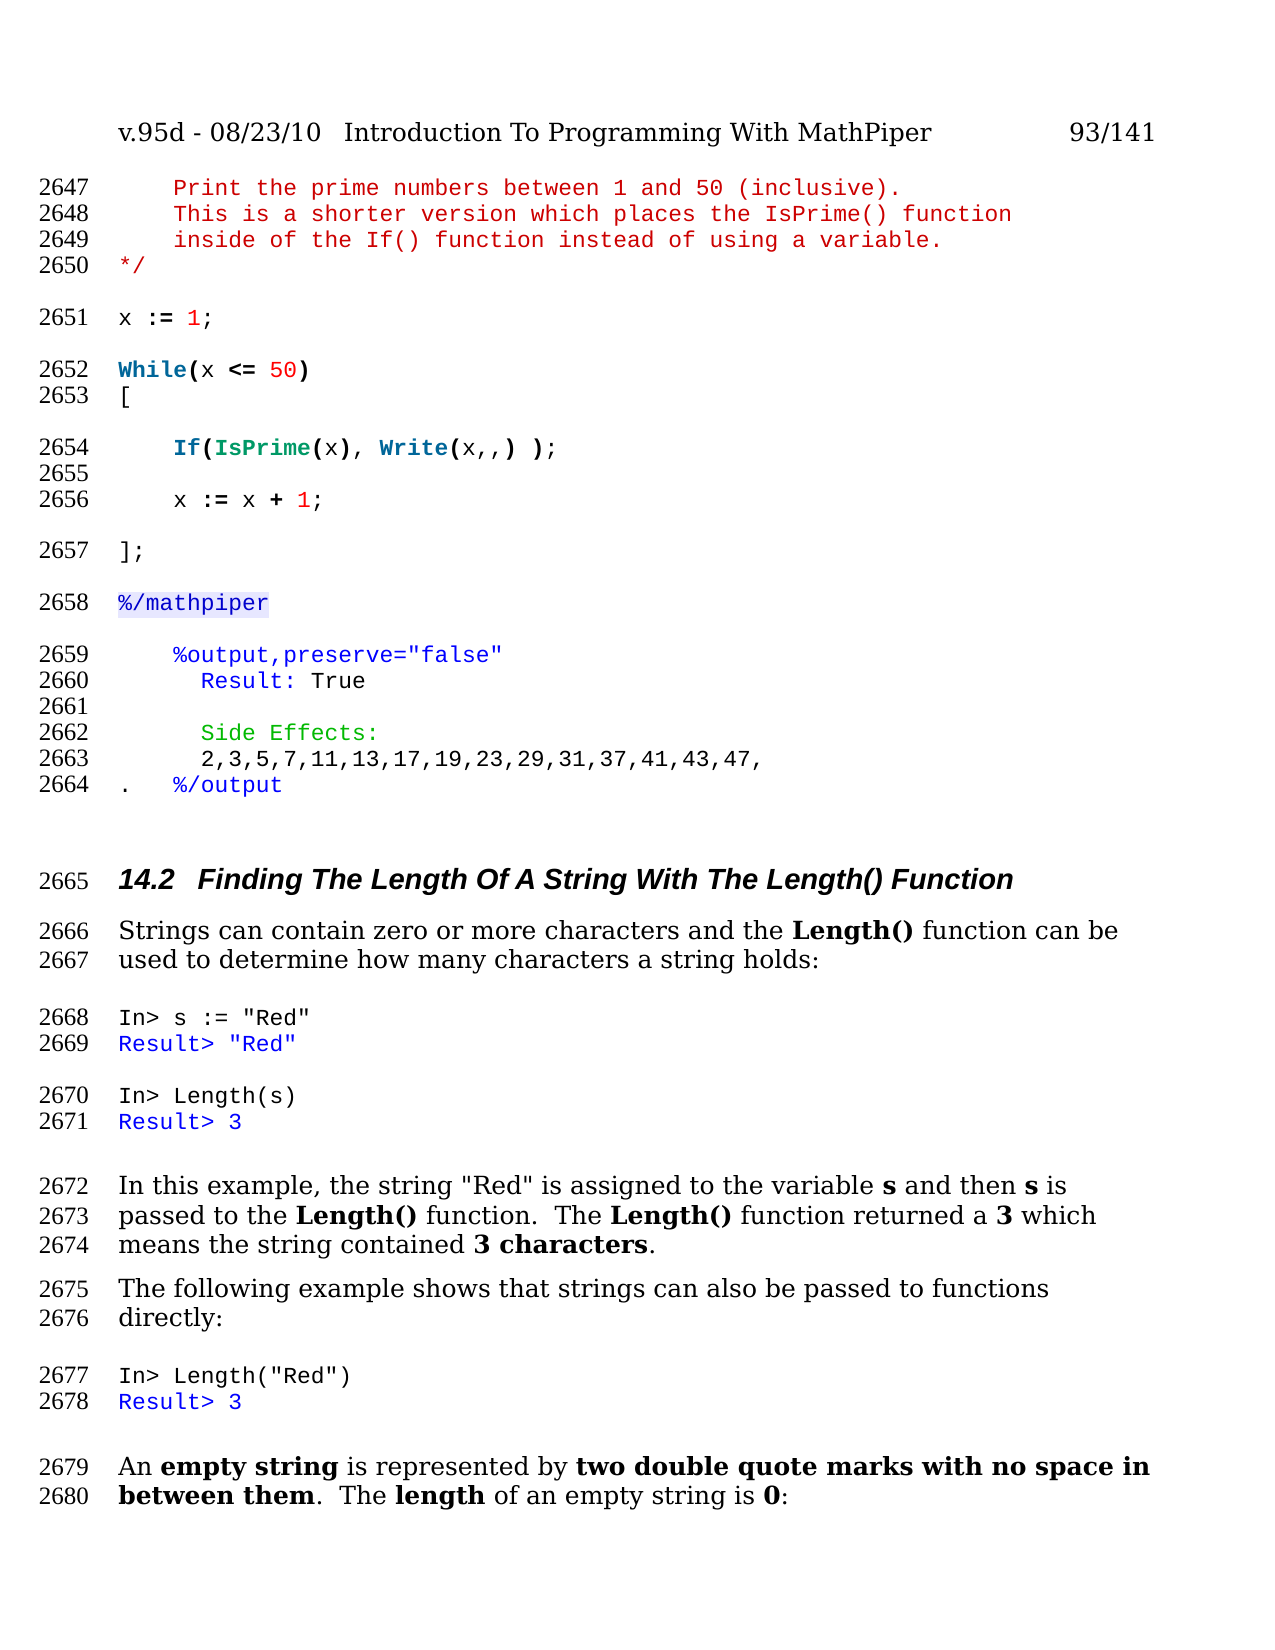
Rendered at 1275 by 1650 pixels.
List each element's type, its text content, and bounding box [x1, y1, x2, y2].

text . %/output [118, 773, 1157, 799]
text */ [118, 254, 1157, 281]
text While(x <= 50) [118, 358, 1157, 384]
text Result> 3 [118, 1111, 1157, 1136]
text Side Effects: [118, 721, 1157, 747]
text %/mathpiper [118, 592, 1157, 618]
text x := x + 1; [118, 488, 1157, 514]
text Result: True [118, 669, 1157, 696]
text An empty string is represented by two double quote marks with no space in between them. The length of an empty string is 0: [118, 1452, 1157, 1510]
text In this example, the string "Red" is assigned to the variable s and then s is passed to the Length() function. The Length() function returned a 3 which means the string contained 3 characters. [118, 1171, 1157, 1259]
text 2,3,5,7,11,13,17,19,23,29,31,37,41,43,47, [118, 747, 1157, 773]
text Result> 3 [118, 1391, 1157, 1417]
text %output,preserve="false" [118, 644, 1157, 669]
text Print the prime numbers between 1 and 50 (inclusive). [118, 177, 1157, 203]
text Result> "Red" [118, 1033, 1157, 1059]
text In> Length(s) [118, 1084, 1157, 1111]
text The following example shows that strings can also be passed to functions directly: [118, 1274, 1157, 1333]
text Strings can contain zero or more characters and the Length() function can be used to determine how many characters a string holds: [118, 916, 1157, 975]
text If(IsPrime(x), Write(x,,) ); [118, 436, 1157, 462]
text inside of the If() function instead of using a variable. [118, 229, 1157, 254]
text x := 1; [118, 306, 1157, 332]
text [ [118, 384, 1157, 410]
subtitle Finding The Length Of A String With The Length() Function [118, 862, 1157, 895]
text This is a shorter version which places the IsPrime() function [118, 203, 1157, 229]
text In> Length("Red") [118, 1365, 1157, 1391]
text In> s := "Red" [118, 1007, 1157, 1033]
text ]; [118, 540, 1157, 566]
